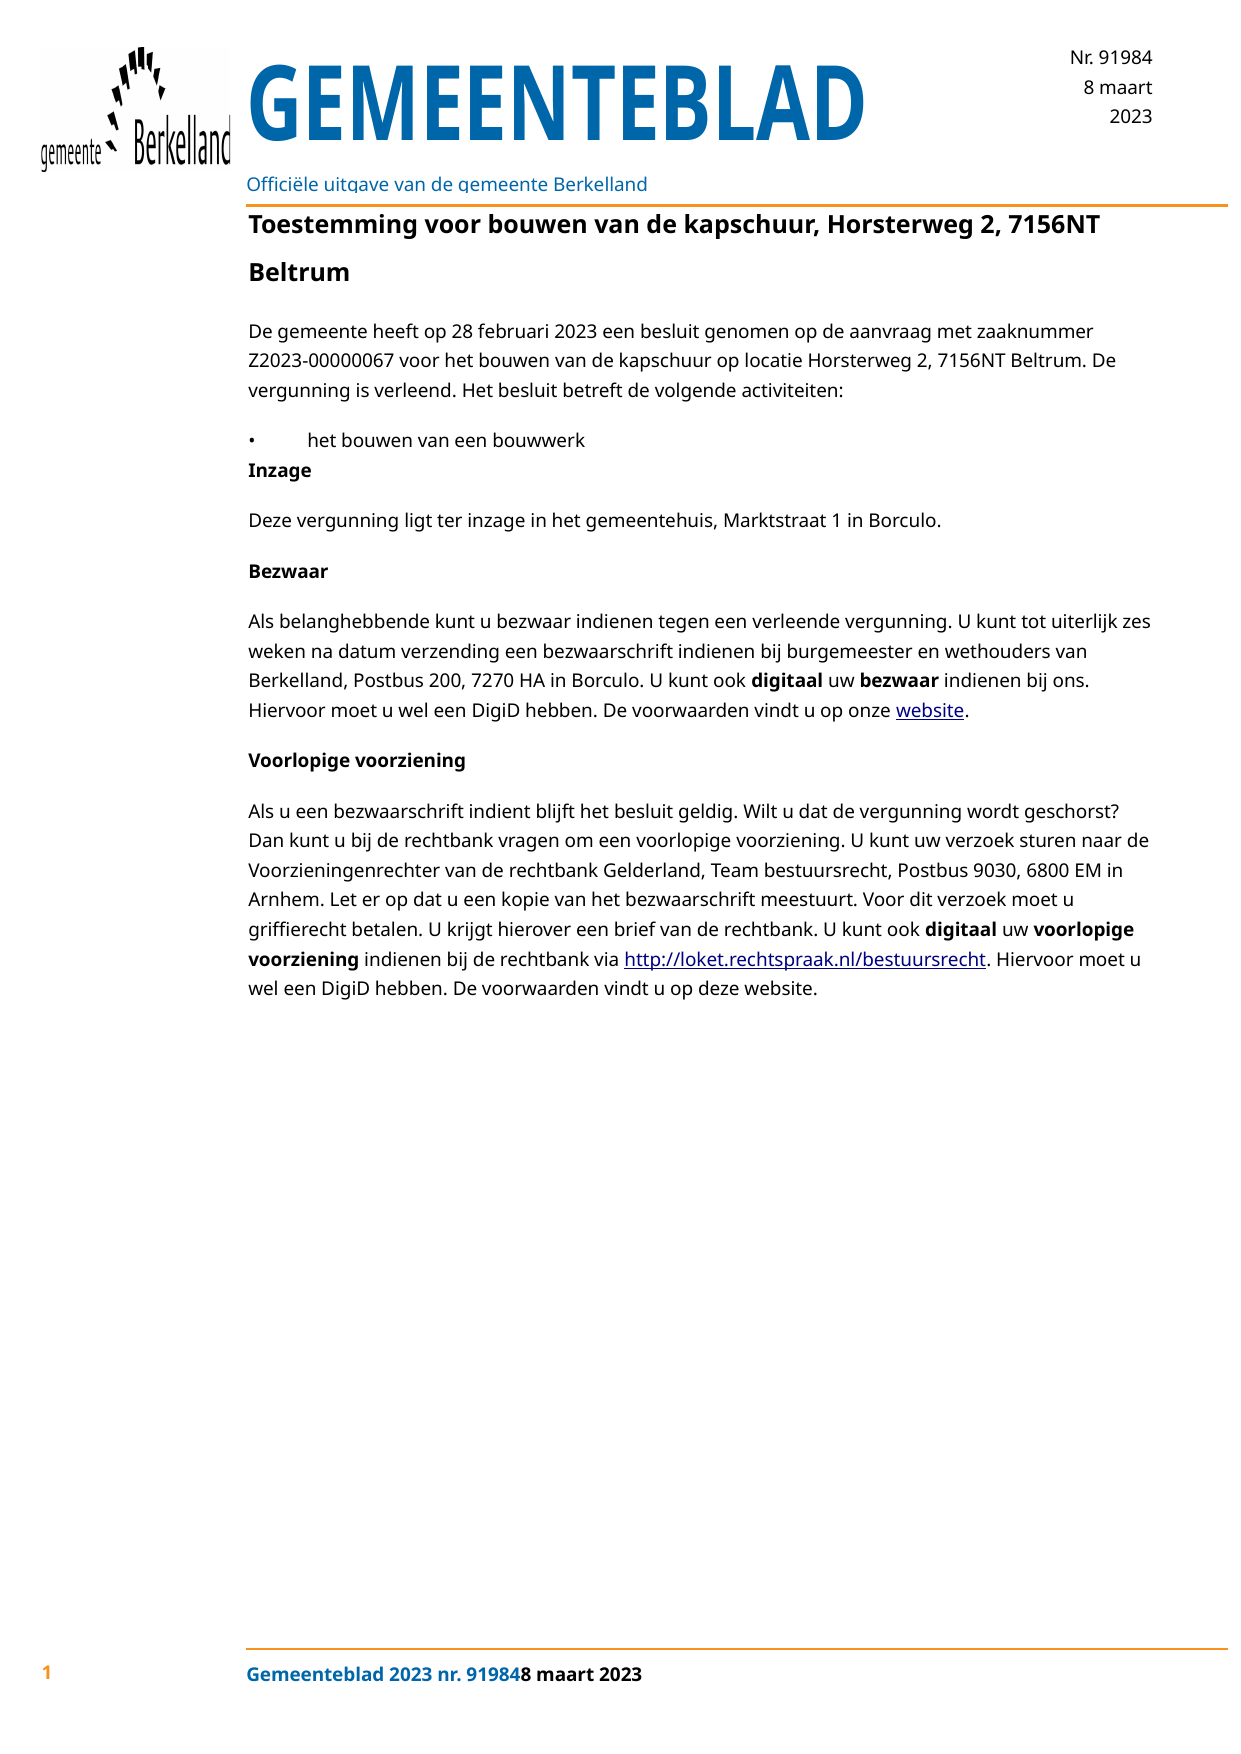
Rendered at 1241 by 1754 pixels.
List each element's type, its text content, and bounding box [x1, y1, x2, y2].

text Deze vergunning ligt ter inzage in het gemeentehuis, Marktstraat 1 in Borculo. [248, 507, 1152, 533]
text Als belanghebbende kunt u bezwaar indienen tegen een verleende vergunning. U kunt tot uiterlijk zes weken na datum verzending een bezwaarschrift indienen bij burgemeester en wethouders van Berkelland, Postbus 200, 7270 HA in Borculo. U kunt ook digitaal uw bezwaar indienen bij ons. Hiervoor moet u wel een DigiD hebben. De voorwaarden vindt u op onze website. [248, 608, 1152, 723]
list het bouwen van een bouwwerk [248, 427, 1152, 453]
text Toestemming voor bouwen van de kapschuur, Horsterweg 2, 7156NT Beltrum [248, 207, 1152, 288]
picture [41, 47, 231, 172]
text Als u een bezwaarschrift indient blijft het besluit geldig. Wilt u dat de vergunning wordt geschorst? Dan kunt u bij de rechtbank vragen om een voorlopige voorziening. U kunt uw verzoek sturen naar de Voorzieningenrechter van de rechtbank Gelderland, Team bestuursrecht, Postbus 9030, 6800 EM in Arnhem. Let er op dat u een kopie van het bezwaarschrift meestuurt. Voor dit verzoek moet u griffierecht betalen. U krijgt hierover een brief van de rechtbank. U kunt ook digitaal uw voorlopige voorziening indienen bij de rechtbank via http://loket.rechtspraak.nl/bestuursrecht. Hiervoor moet u wel een DigiD hebben. De voorwaarden vindt u op deze website. [248, 798, 1152, 1001]
text Voorlopige voorziening [248, 747, 1152, 773]
text Inzage [248, 457, 1152, 483]
text De gemeente heeft op 28 februari 2023 een besluit genomen op de aanvraag met zaaknummer Z2023-00000067 voor het bouwen van de kapschuur op locatie Horsterweg 2, 7156NT Beltrum. De vergunning is verleend. Het besluit betreft de volgende activiteiten: [248, 318, 1152, 403]
text Bezwaar [248, 558, 1152, 584]
